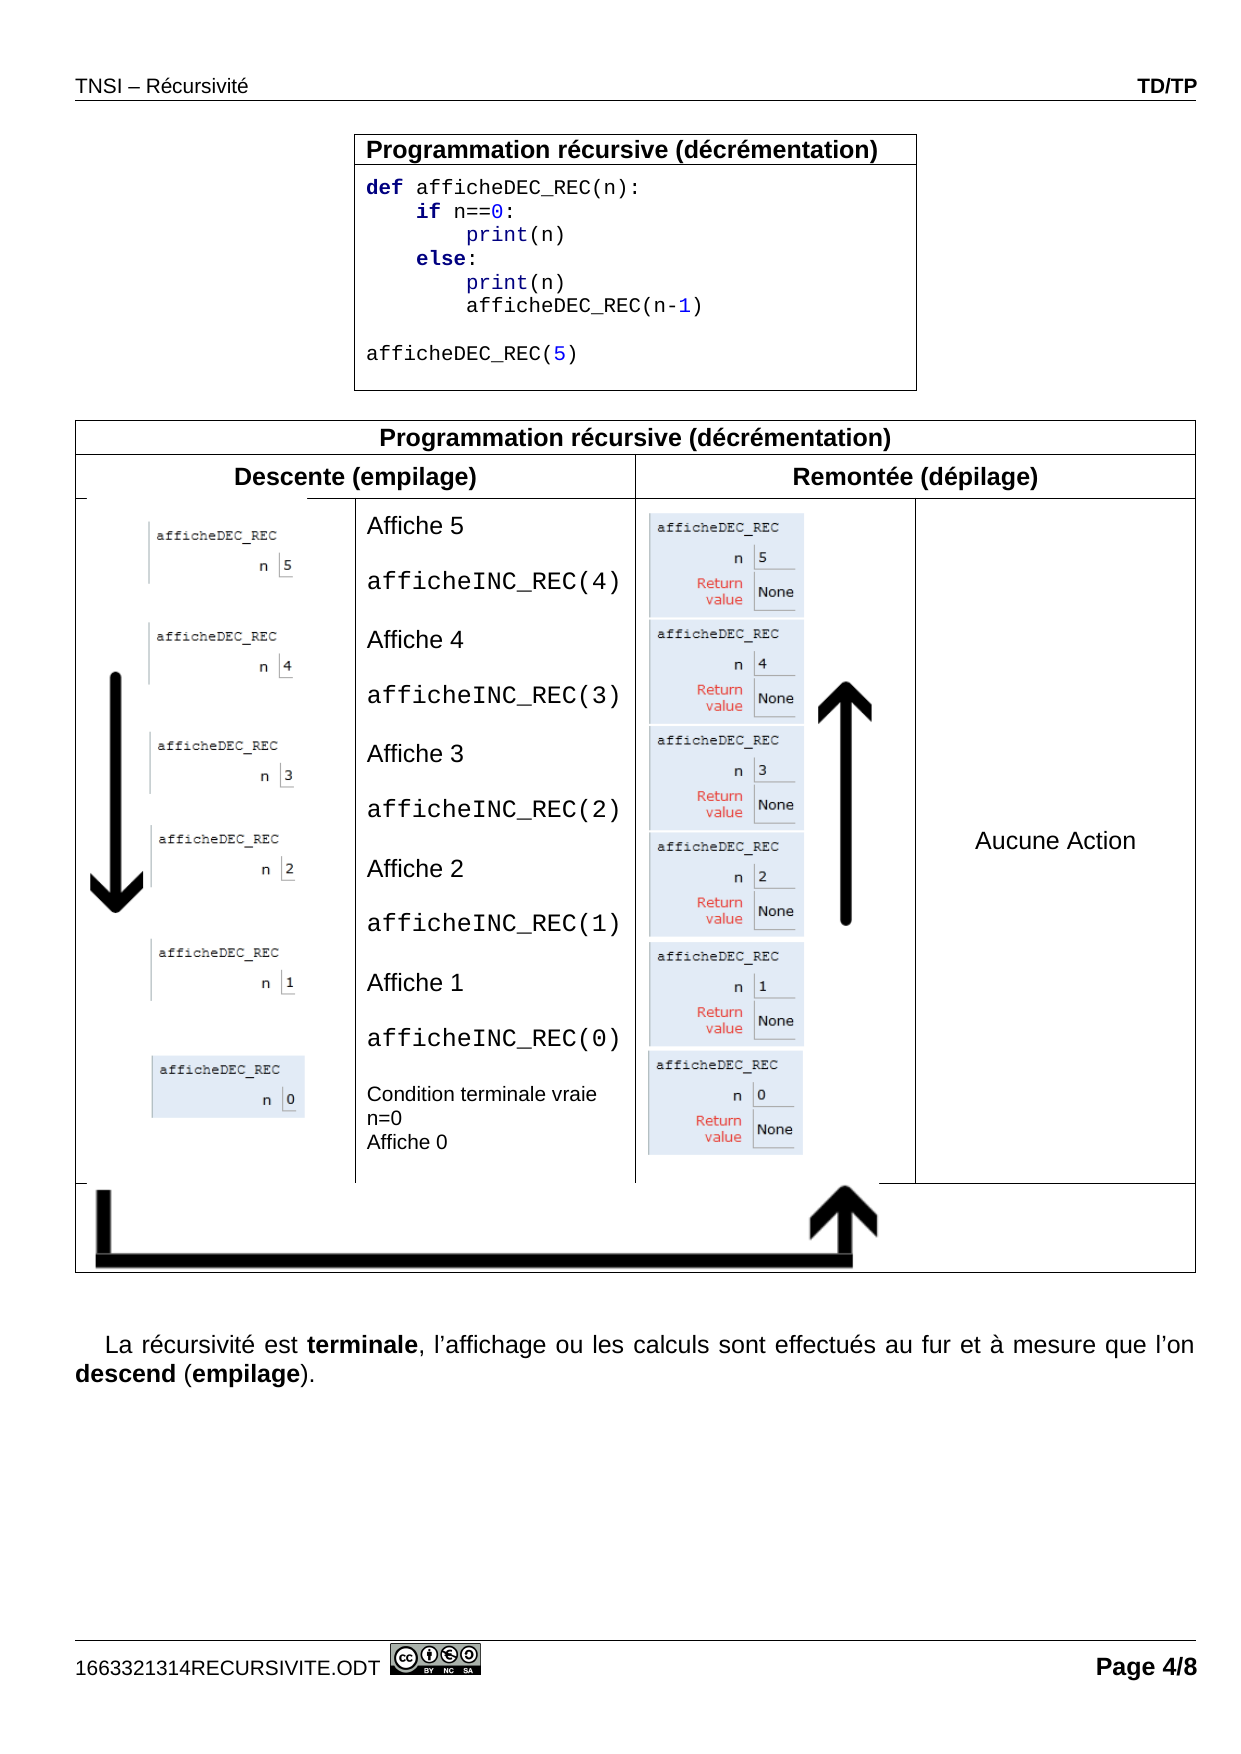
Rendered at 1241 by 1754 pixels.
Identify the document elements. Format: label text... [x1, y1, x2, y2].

table_cell Descente (empilage) [76, 455, 635, 497]
table_cell [76, 499, 355, 1182]
table_cell Affiche 5 afficheINC_REC(4) Affiche 4 afficheINC_REC(3) Affiche 3 afficheINC_REC(2) Affiche 2 afficheINC_REC(1) Affiche 1 afficheINC_REC(0) Condition terminale vraie n=0 Affiche 0 [356, 499, 635, 1182]
table_cell Aucune Action [916, 499, 1195, 1182]
text La récursivité est terminale, l’affichage ou les calculs sont effectués au fur et à mesure que l’on descend (empilage). [75, 1331, 1196, 1388]
table_cell def afficheDEC_REC(n): if n==0: print(n) else: print(n) afficheDEC_REC(n-1) afficheDEC_REC(5) [355, 165, 916, 390]
table_header Programmation récursive (décrémentation) [76, 421, 1195, 454]
picture [390, 1643, 481, 1675]
table_cell [880, 1184, 1195, 1272]
table_cell Remontée (dépilage) [636, 455, 1195, 497]
table_header Programmation récursive (décrémentation) [355, 135, 916, 164]
table_cell [76, 1184, 86, 1272]
table_cell [636, 499, 915, 1182]
